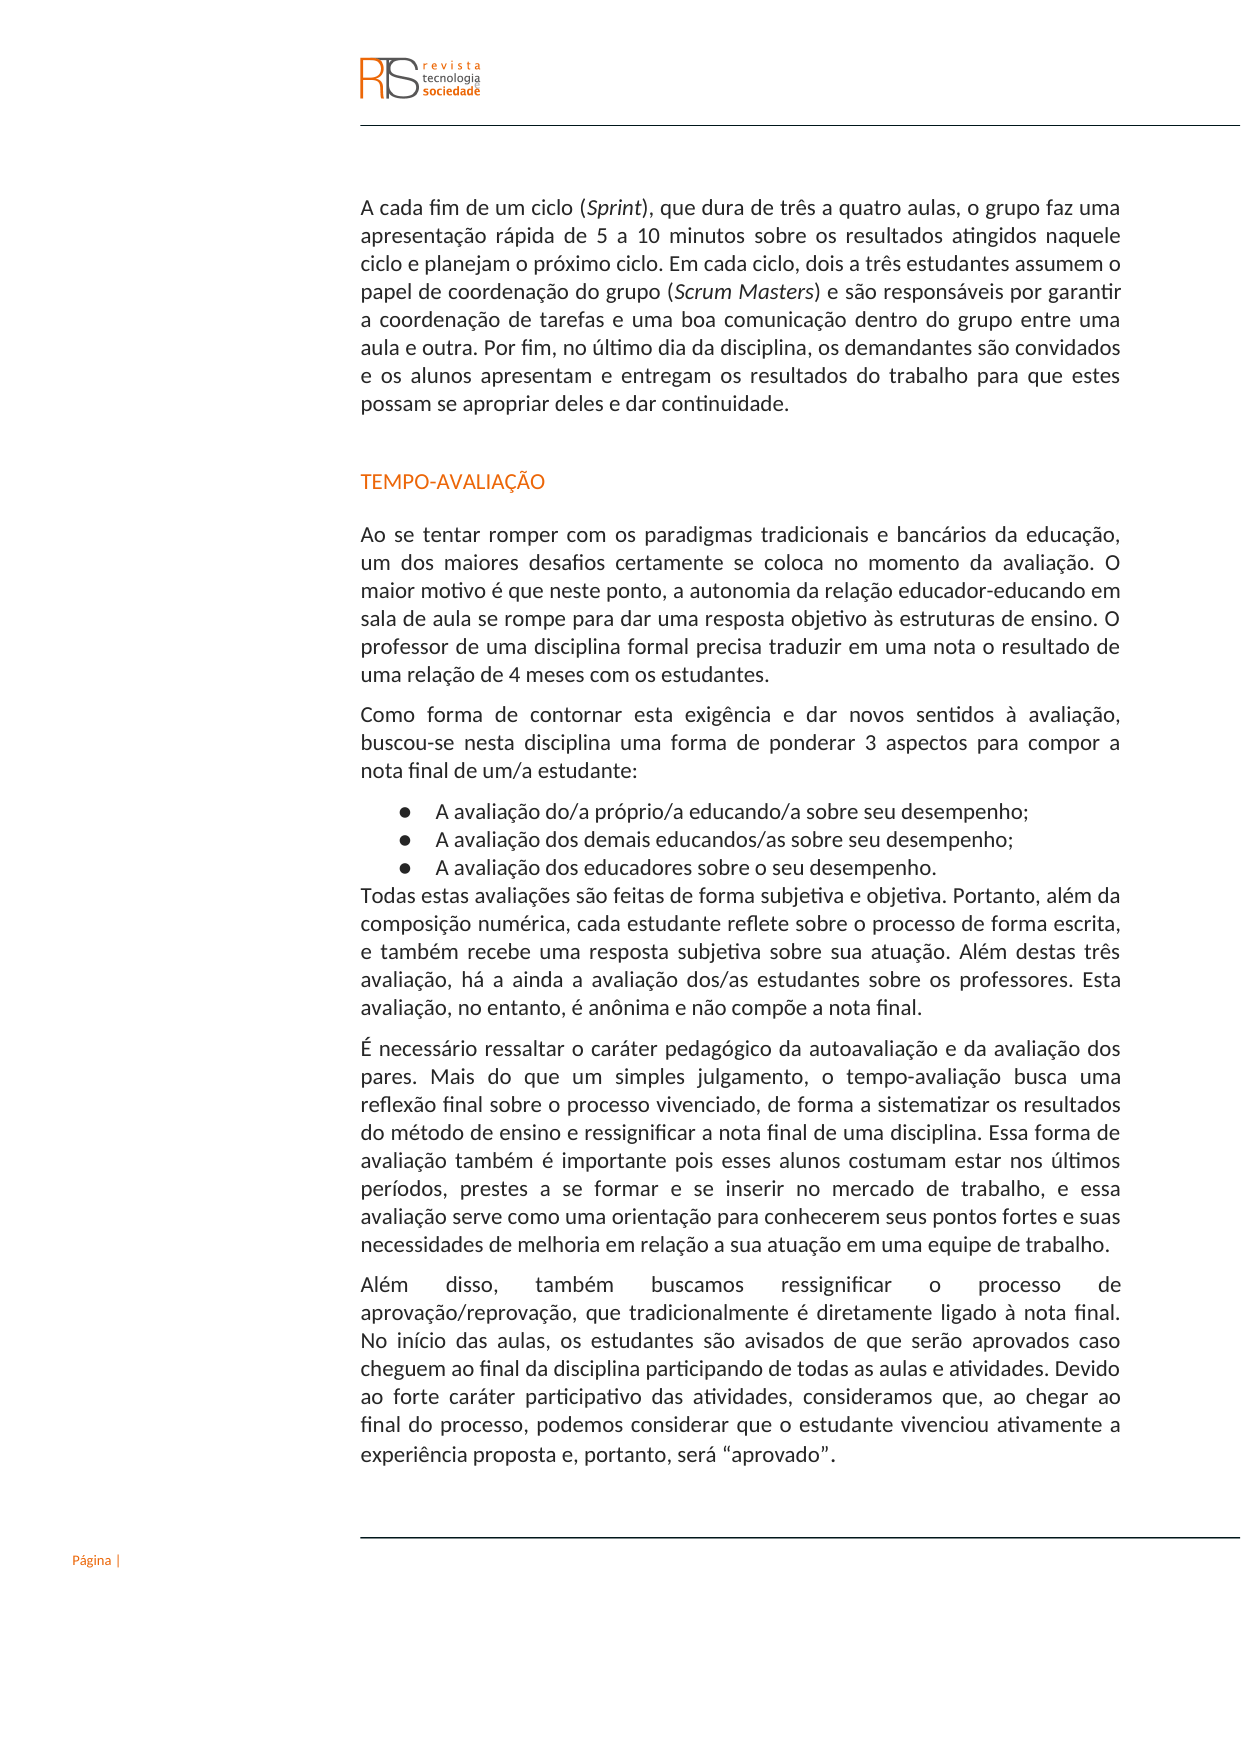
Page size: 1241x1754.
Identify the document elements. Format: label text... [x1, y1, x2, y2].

list A avaliação dos demais educandos/as sobre seu desempenho; [398, 825, 1122, 853]
text Além disso, também buscamos ressignificar o processo de aprovação/reprovação, que tradicionalmente é diretamente ligado à nota final. No início das aulas, os estudantes são avisados de que serão aprovados caso cheguem ao final da disciplina participando de todas as aulas e atividades. Devido ao forte caráter participativo das atividades, consideramos que, ao chegar ao final do processo, podemos considerar que o estudante vivenciou ativamente a experiência proposta e, portanto, será “aprovado”. [360, 1270, 1122, 1469]
text Tempo-Avaliação [360, 467, 1122, 495]
text Como forma de contornar esta exigência e dar novos sentidos à avaliação, buscou-se nesta disciplina uma forma de ponderar 3 aspectos para compor a nota final de um/a estudante: [360, 701, 1122, 784]
picture [360, 0, 1241, 129]
list A avaliação dos educadores sobre o seu desempenho. [398, 853, 1122, 881]
text Todas estas avaliações são feitas de forma subjetiva e objetiva. Portanto, além da composição numérica, cada estudante reflete sobre o processo de forma escrita, e também recebe uma resposta subjetiva sobre sua atuação. Além destas três avaliação, há a ainda a avaliação dos/as estudantes sobre os professores. Esta avaliação, no entanto, é anônima e não compõe a nota final. [360, 881, 1122, 1021]
picture [360, 1537, 1241, 1542]
text É necessário ressaltar o caráter pedagógico da autoavaliação e da avaliação dos pares. Mais do que um simples julgamento, o tempo-avaliação busca uma reflexão final sobre o processo vivenciado, de forma a sistematizar os resultados do método de ensino e ressignificar a nota final de uma disciplina. Essa forma de avaliação também é importante pois esses alunos costumam estar nos últimos períodos, prestes a se formar e se inserir no mercado de trabalho, e essa avaliação serve como uma orientação para conhecerem seus pontos fortes e suas necessidades de melhoria em relação a sua atuação em uma equipe de trabalho. [360, 1034, 1122, 1258]
text Ao se tentar romper com os paradigmas tradicionais e bancários da educação, um dos maiores desafios certamente se coloca no momento da avaliação. O maior motivo é que neste ponto, a autonomia da relação educador-educando em sala de aula se rompe para dar uma resposta objetivo às estruturas de ensino. O professor de uma disciplina formal precisa traduzir em uma nota o resultado de uma relação de 4 meses com os estudantes. [360, 520, 1122, 688]
list A avaliação do/a próprio/a educando/a sobre seu desempenho; [398, 797, 1122, 825]
text A cada fim de um ciclo (Sprint), que dura de três a quatro aulas, o grupo faz uma apresentação rápida de 5 a 10 minutos sobre os resultados atingidos naquele ciclo e planejam o próximo ciclo. Em cada ciclo, dois a três estudantes assumem o papel de coordenação do grupo (Scrum Masters) e são responsáveis por garantir a coordenação de tarefas e uma boa comunicação dentro do grupo entre uma aula e outra. Por fim, no último dia da disciplina, os demandantes são convidados e os alunos apresentam e entregam os resultados do trabalho para que estes possam se apropriar deles e dar continuidade. [360, 193, 1122, 417]
